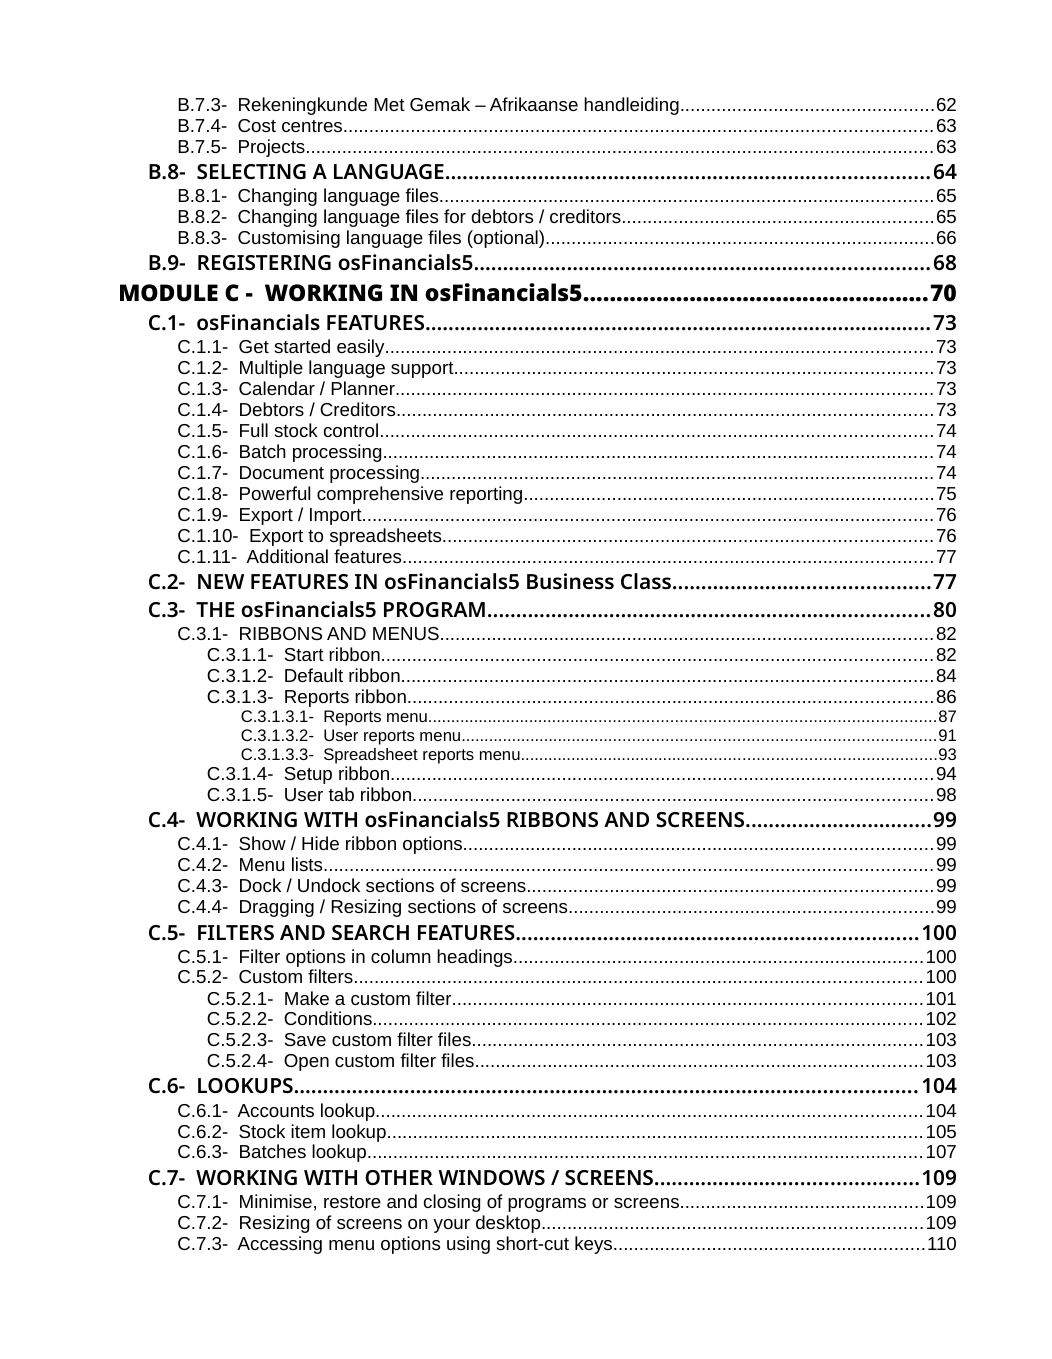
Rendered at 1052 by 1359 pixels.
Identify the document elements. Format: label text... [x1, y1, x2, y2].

text C.1.9- Export / Import 76 [177, 504, 957, 525]
text C.1.7- Document processing 74 [177, 462, 957, 483]
text C.1.6- Batch processing 74 [177, 441, 957, 462]
text B.7.3- Rekeningkunde Met Gemak – Afrikaanse handleiding 62 [177, 94, 957, 115]
text C.4.3- Dock / Undock sections of screens 99 [177, 876, 957, 897]
text C.5.2.3- Save custom filter files 103 [207, 1030, 957, 1051]
text C.3.1.3.1- Reports menu 87 [236, 708, 957, 726]
text C.7.1- Minimise, restore and closing of programs or screens 109 [177, 1191, 957, 1212]
text MODULE C - WORKING IN osFinancials5 70 [118, 277, 957, 308]
text C.4.1- Show / Hide ribbon options 99 [177, 834, 957, 855]
text C.3.1.3.3- Spreadsheet reports menu 93 [236, 745, 957, 763]
text C.4- WORKING WITH osFinancials5 RIBBONS AND SCREENS 99 [148, 805, 957, 834]
text B.8.3- Customising language files (optional) 66 [177, 228, 957, 248]
text C.5.2- Custom filters 100 [177, 967, 957, 988]
text C.1.4- Debtors / Creditors 73 [177, 399, 957, 420]
text C.1.10- Export to spreadsheets 76 [177, 525, 957, 546]
text C.6.2- Stock item lookup 105 [177, 1121, 957, 1142]
text B.9- REGISTERING osFinancials5 68 [148, 248, 957, 277]
text B.8.2- Changing language files for debtors / creditors 65 [177, 207, 957, 228]
text C.2- NEW FEATURES IN osFinancials5 Business Class 77 [148, 567, 957, 595]
text C.7- WORKING WITH OTHER WINDOWS / SCREENS 109 [148, 1163, 957, 1191]
text C.1.3- Calendar / Planner 73 [177, 378, 957, 399]
text C.3.1.3- Reports ribbon 86 [207, 687, 957, 708]
text C.3.1.3.2- User reports menu 91 [236, 726, 957, 745]
text B.8.1- Changing language files 65 [177, 186, 957, 207]
text C.5.2.4- Open custom filter files 103 [207, 1051, 957, 1072]
text C.4.4- Dragging / Resizing sections of screens 99 [177, 897, 957, 918]
text C.1.11- Additional features 77 [177, 546, 957, 567]
text B.7.4- Cost centres 63 [177, 115, 957, 136]
text C.4.2- Menu lists 99 [177, 855, 957, 876]
text C.5- FILTERS AND SEARCH FEATURES 100 [148, 918, 957, 946]
text C.6.3- Batches lookup 107 [177, 1142, 957, 1163]
text C.3.1.4- Setup ribbon 94 [207, 763, 957, 784]
text C.7.2- Resizing of screens on your desktop 109 [177, 1212, 957, 1233]
text C.3.1.1- Start ribbon 82 [207, 645, 957, 666]
text C.5.2.1- Make a custom filter 101 [207, 988, 957, 1009]
text C.3.1.5- User tab ribbon 98 [207, 784, 957, 805]
text B.8- SELECTING A LANGUAGE 64 [148, 157, 957, 186]
text C.6.1- Accounts lookup 104 [177, 1100, 957, 1121]
text C.3.1- RIBBONS AND MENUS 82 [177, 624, 957, 645]
text C.1- osFinancials FEATURES 73 [148, 308, 957, 337]
text C.1.5- Full stock control 74 [177, 420, 957, 441]
text B.7.5- Projects 63 [177, 136, 957, 157]
text C.5.1- Filter options in column headings 100 [177, 946, 957, 967]
text C.3- THE osFinancials5 PROGRAM 80 [148, 595, 957, 624]
text C.3.1.2- Default ribbon 84 [207, 666, 957, 687]
text C.1.1- Get started easily 73 [177, 337, 957, 358]
text C.6- LOOKUPS 104 [148, 1072, 957, 1100]
text C.7.3- Accessing menu options using short-cut keys 110 [177, 1233, 957, 1254]
text C.1.8- Powerful comprehensive reporting 75 [177, 483, 957, 504]
text C.5.2.2- Conditions 102 [207, 1009, 957, 1030]
text C.1.2- Multiple language support 73 [177, 358, 957, 378]
